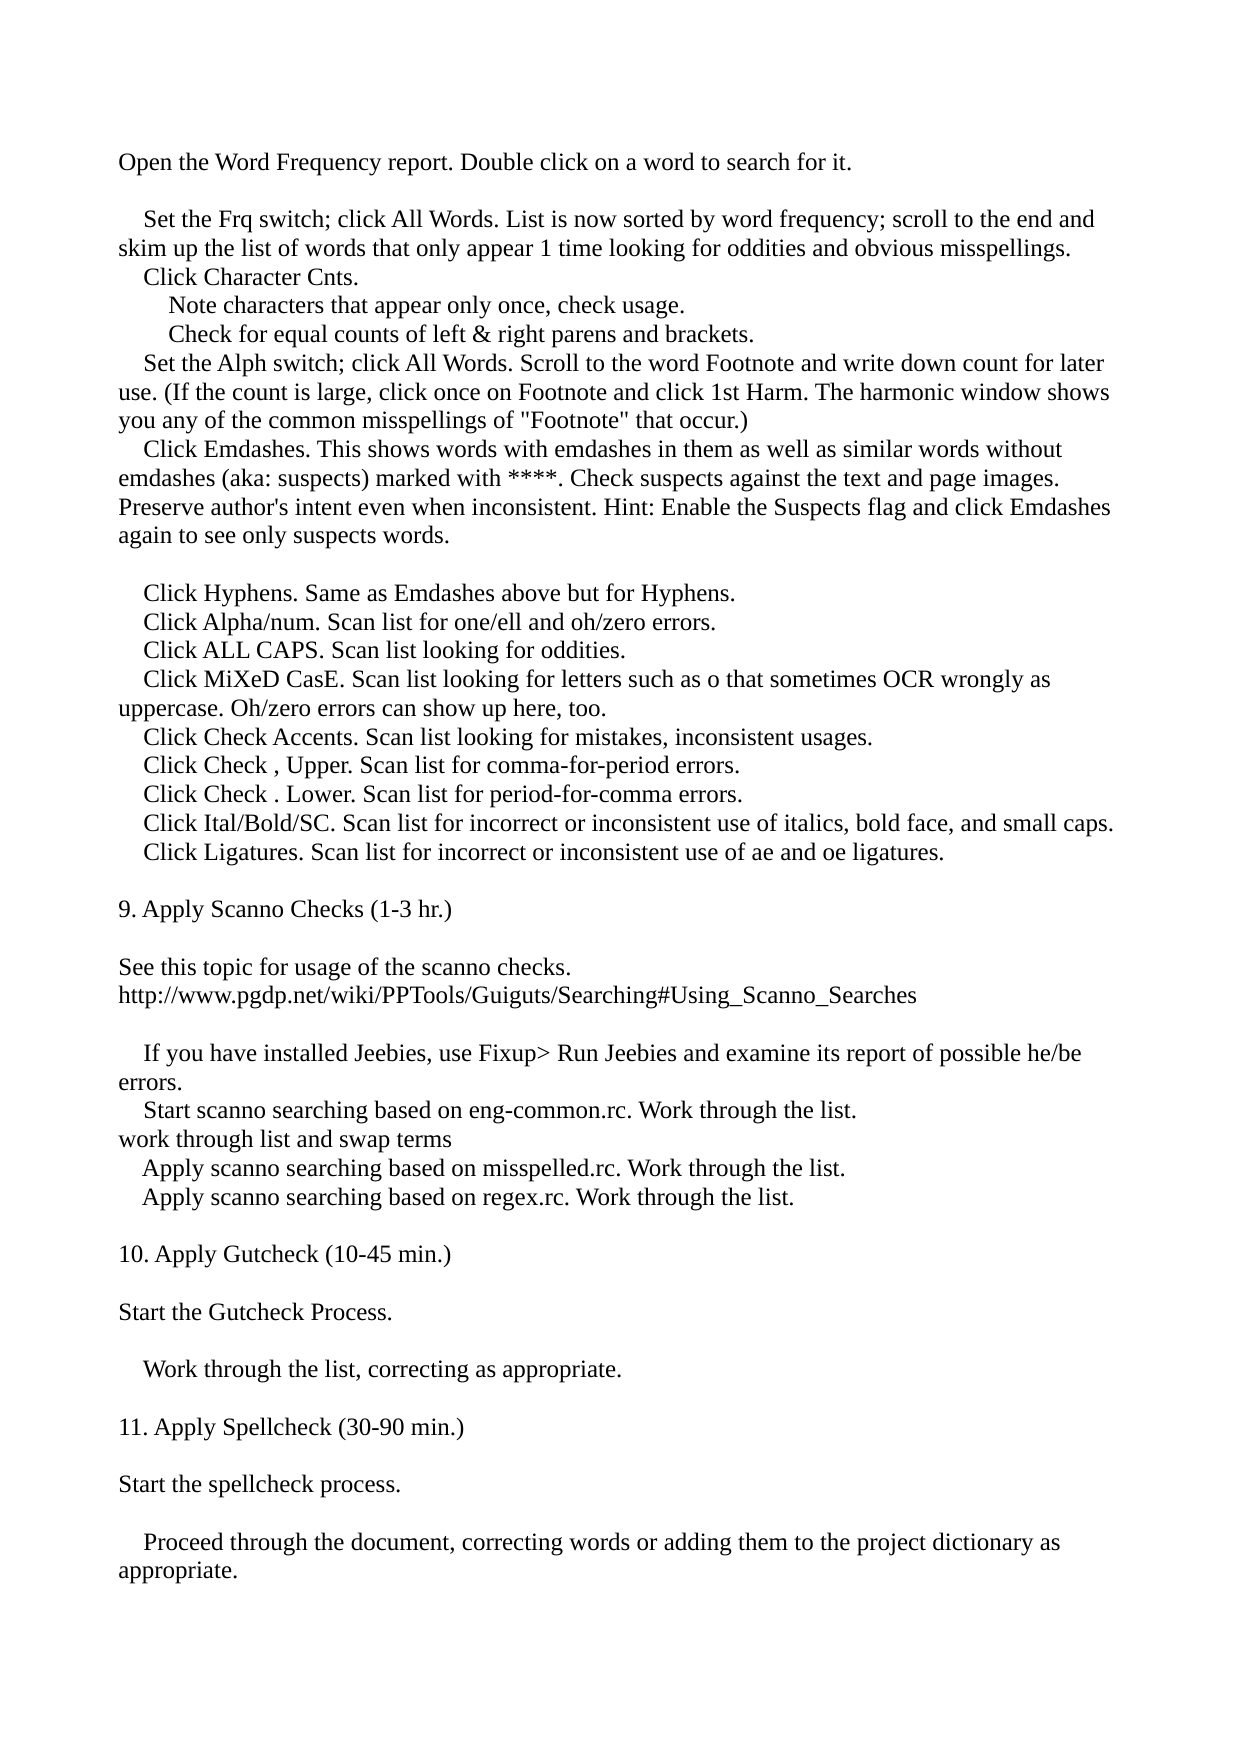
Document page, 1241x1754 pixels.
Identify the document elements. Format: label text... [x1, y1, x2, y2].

text Click MiXeD CasE. Scan list looking for letters such as o that sometimes OCR wrongly as uppercase. Oh/zero errors can show up here, too. [118, 664, 1122, 722]
text Click Hyphens. Same as Emdashes above but for Hyphens. [118, 578, 1122, 607]
text 10. Apply Gutcheck (10-45 min.) [118, 1239, 1122, 1268]
text Start the spellcheck process. [118, 1469, 1122, 1498]
text Click Ligatures. Scan list for incorrect or inconsistent use of ae and oe ligatures. [118, 837, 1122, 866]
text Start scanno searching based on eng-common.rc. Work through the list. [118, 1096, 1122, 1124]
text Apply scanno searching based on regex.rc. Work through the list. [118, 1182, 1122, 1211]
text Set the Frq switch; click All Words. List is now sorted by word frequency; scroll to the end and skim up the list of words that only appear 1 time looking for oddities and obvious misspellings. [118, 204, 1122, 262]
text Click ALL CAPS. Scan list looking for oddities. [118, 636, 1122, 664]
text Click Check Accents. Scan list looking for mistakes, inconsistent usages. [118, 722, 1122, 751]
text Click Character Cnts. [118, 262, 1122, 291]
text Click Check , Upper. Scan list for comma-for-period errors. [118, 751, 1122, 779]
text Set the Alph switch; click All Words. Scroll to the word Footnote and write down count for later use. (If the count is large, click once on Footnote and click 1st Harm. The harmonic window shows you any of the common misspellings of "Footnote" that occur.) [118, 348, 1122, 434]
text See this topic for usage of the scanno checks. http://www.pgdp.net/wiki/PPTools/Guiguts/Searching#Using_Scanno_Searches [118, 952, 1122, 1009]
text work through list and swap terms [118, 1124, 1122, 1153]
text Click Emdashes. This shows words with emdashes in them as well as similar words without emdashes (aka: suspects) marked with ****. Check suspects against the text and page images. Preserve author's intent even when inconsistent. Hint: Enable the Suspects flag and click Emdashes again to see only suspects words. [118, 434, 1122, 549]
text Start the Gutcheck Process. [118, 1297, 1122, 1326]
text Click Check . Lower. Scan list for period-for-comma errors. [118, 779, 1122, 808]
text 9. Apply Scanno Checks (1-3 hr.) [118, 894, 1122, 923]
text Click Alpha/num. Scan list for one/ell and oh/zero errors. [118, 607, 1122, 636]
text Work through the list, correcting as appropriate. [118, 1354, 1122, 1383]
text Apply scanno searching based on misspelled.rc. Work through the list. [118, 1153, 1122, 1182]
text Open the Word Frequency report. Double click on a word to search for it. [118, 147, 1122, 176]
text 11. Apply Spellcheck (30-90 min.) [118, 1412, 1122, 1441]
text Check for equal counts of left & right parens and brackets. [118, 319, 1122, 348]
text Proceed through the document, correcting words or adding them to the project dictionary as appropriate. [118, 1527, 1122, 1584]
text Click Ital/Bold/SC. Scan list for incorrect or inconsistent use of italics, bold face, and small caps. [118, 808, 1122, 837]
text If you have installed Jeebies, use Fixup> Run Jeebies and examine its report of possible he/be errors. [118, 1038, 1122, 1096]
text Note characters that appear only once, check usage. [118, 291, 1122, 319]
